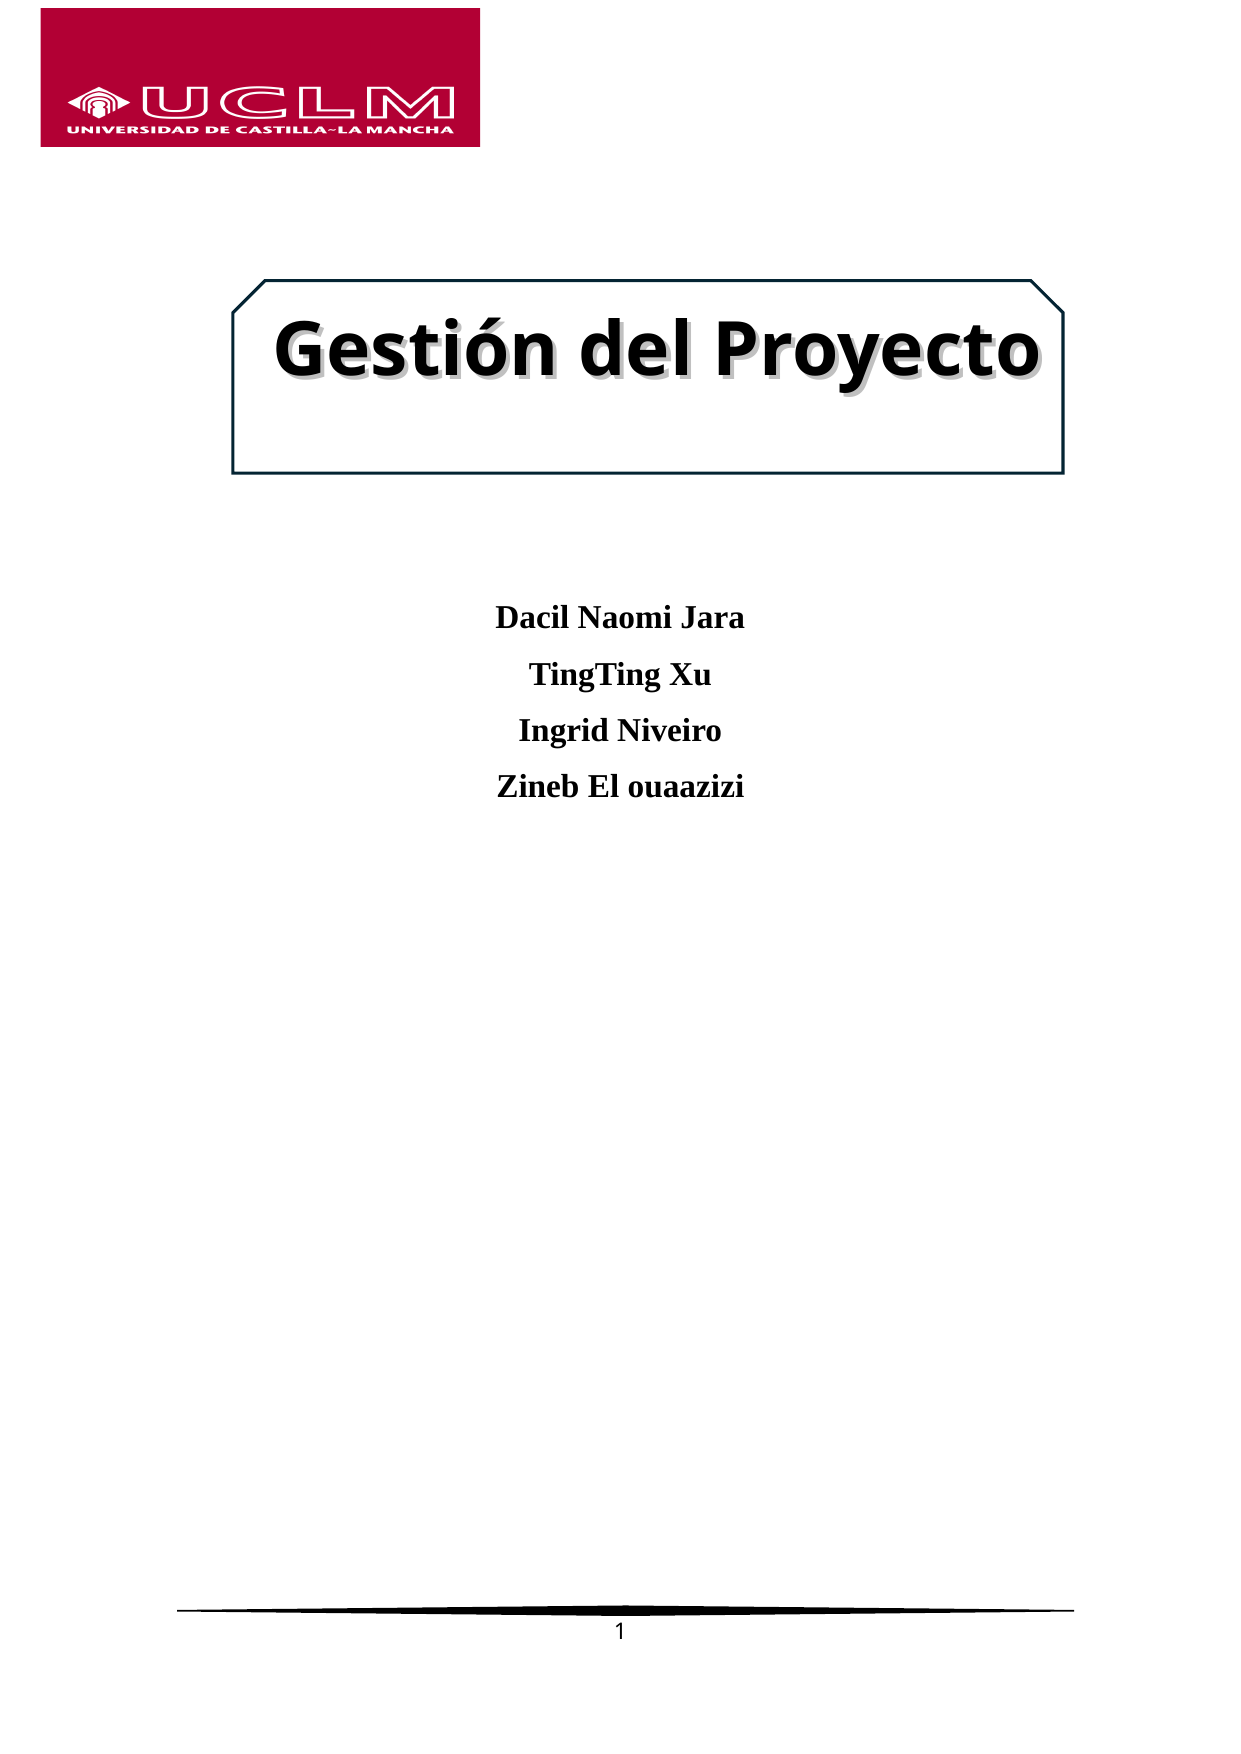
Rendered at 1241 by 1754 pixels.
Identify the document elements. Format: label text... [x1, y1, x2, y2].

text Gestión del Proyecto [235, 295, 1061, 397]
text Ingrid Niveiro [177, 710, 1063, 749]
text [177, 295, 247, 397]
text Zineb El ouaazizi [177, 767, 1063, 805]
text Dacil Naomi Jara [177, 597, 1063, 636]
text TingTing Xu [177, 654, 1063, 692]
